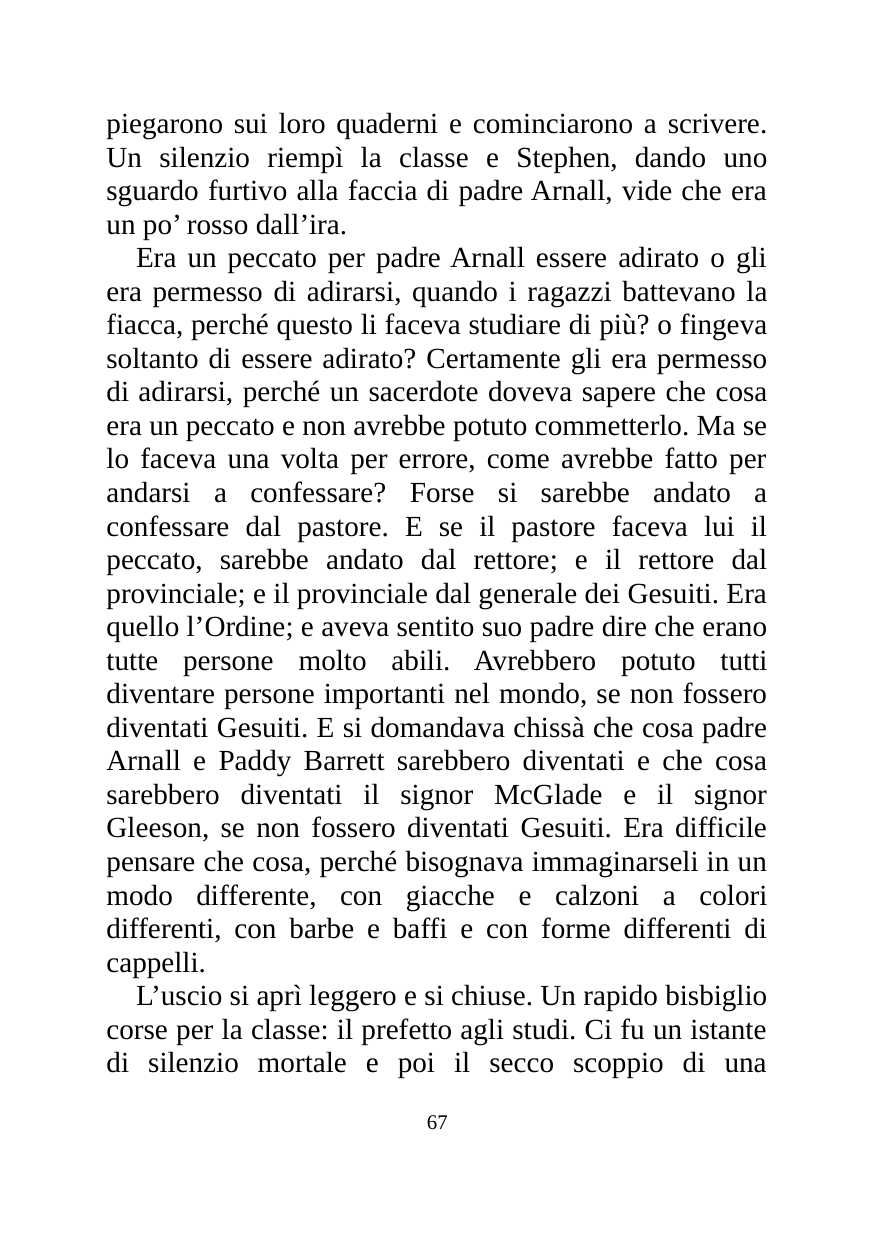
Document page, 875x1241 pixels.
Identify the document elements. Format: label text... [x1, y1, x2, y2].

text piegarono sui loro quaderni e cominciarono a scrivere. Un silenzio riempì la classe e Stephen, dando uno sguardo furtivo alla faccia di padre Arnall, vide che era un po’ rosso dall’ira. [106, 106, 768, 240]
text Era un peccato per padre Arnall essere adirato o gli era permesso di adirarsi, quando i ragazzi battevano la fiacca, perché questo li faceva studiare di più? o fingeva soltanto di essere adirato? Certamente gli era permesso di adirarsi, perché un sacerdote doveva sapere che cosa era un peccato e non avrebbe potuto commetterlo. Ma se lo faceva una volta per errore, come avrebbe fatto per andarsi a confessare? Forse si sarebbe andato a confessare dal pastore. E se il pastore faceva lui il peccato, sarebbe andato dal rettore; e il rettore dal provinciale; e il provinciale dal generale dei Gesuiti. Era quello l’Ordine; e aveva sentito suo padre dire che erano tutte persone molto abili. Avrebbero potuto tutti diventare persone importanti nel mondo, se non fossero diventati Gesuiti. E si domandava chissà che cosa padre Arnall e Paddy Barrett sarebbero diventati e che cosa sarebbero diventati il signor McGlade e il signor Gleeson, se non fossero diventati Gesuiti. Era difficile pensare che cosa, perché bisognava immaginarseli in un modo differente, con giacche e calzoni a colori differenti, con barbe e baffi e con forme differenti di cappelli. [106, 240, 768, 978]
text L’uscio si aprì leggero e si chiuse. Un rapido bisbiglio corse per la classe: il prefetto agli studi. Ci fu un istante di silenzio mortale e poi il secco scoppio di una [106, 978, 768, 1079]
